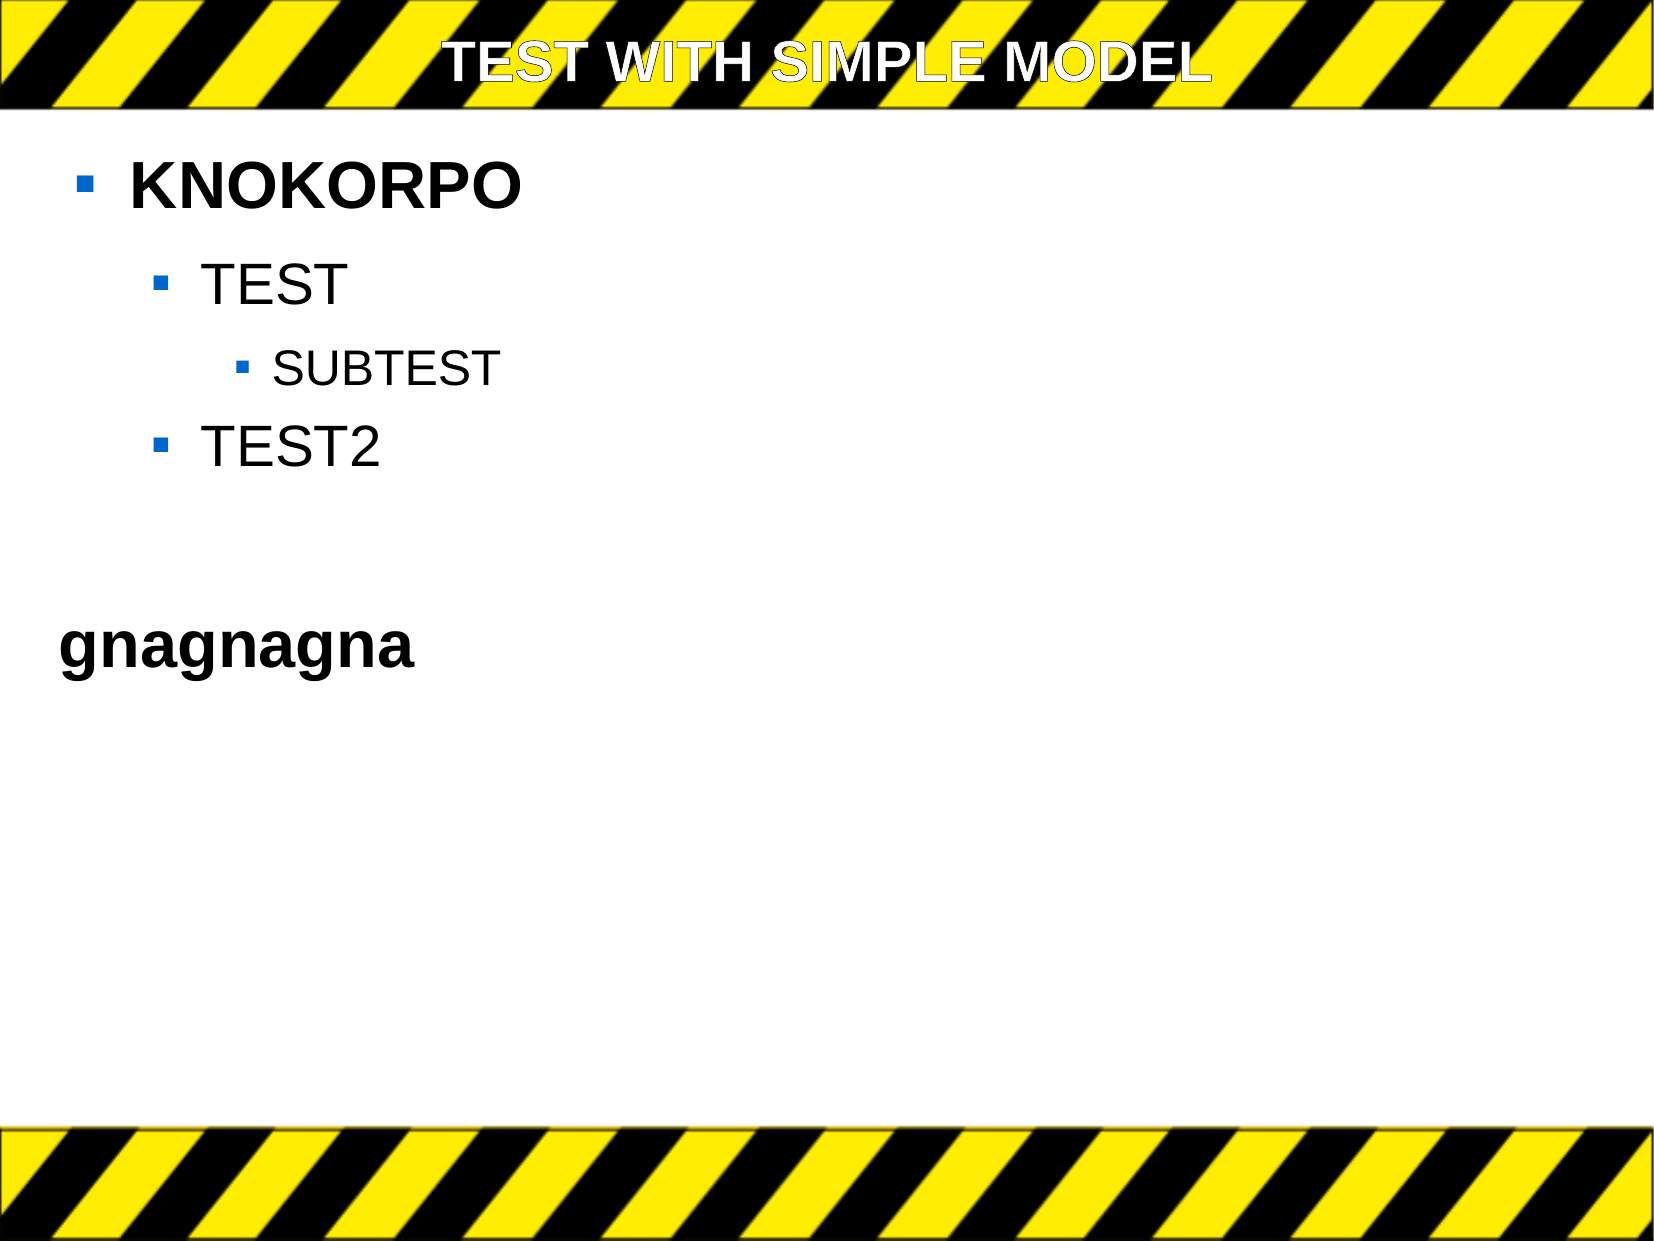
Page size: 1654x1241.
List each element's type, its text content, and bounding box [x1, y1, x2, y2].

title TEST WITH SIMPLE MODEL [73, 14, 1580, 109]
picture [0, 0, 1654, 1241]
list KNOKORPO TEST SUBTEST TEST2 gnagnagna [59, 147, 1595, 967]
